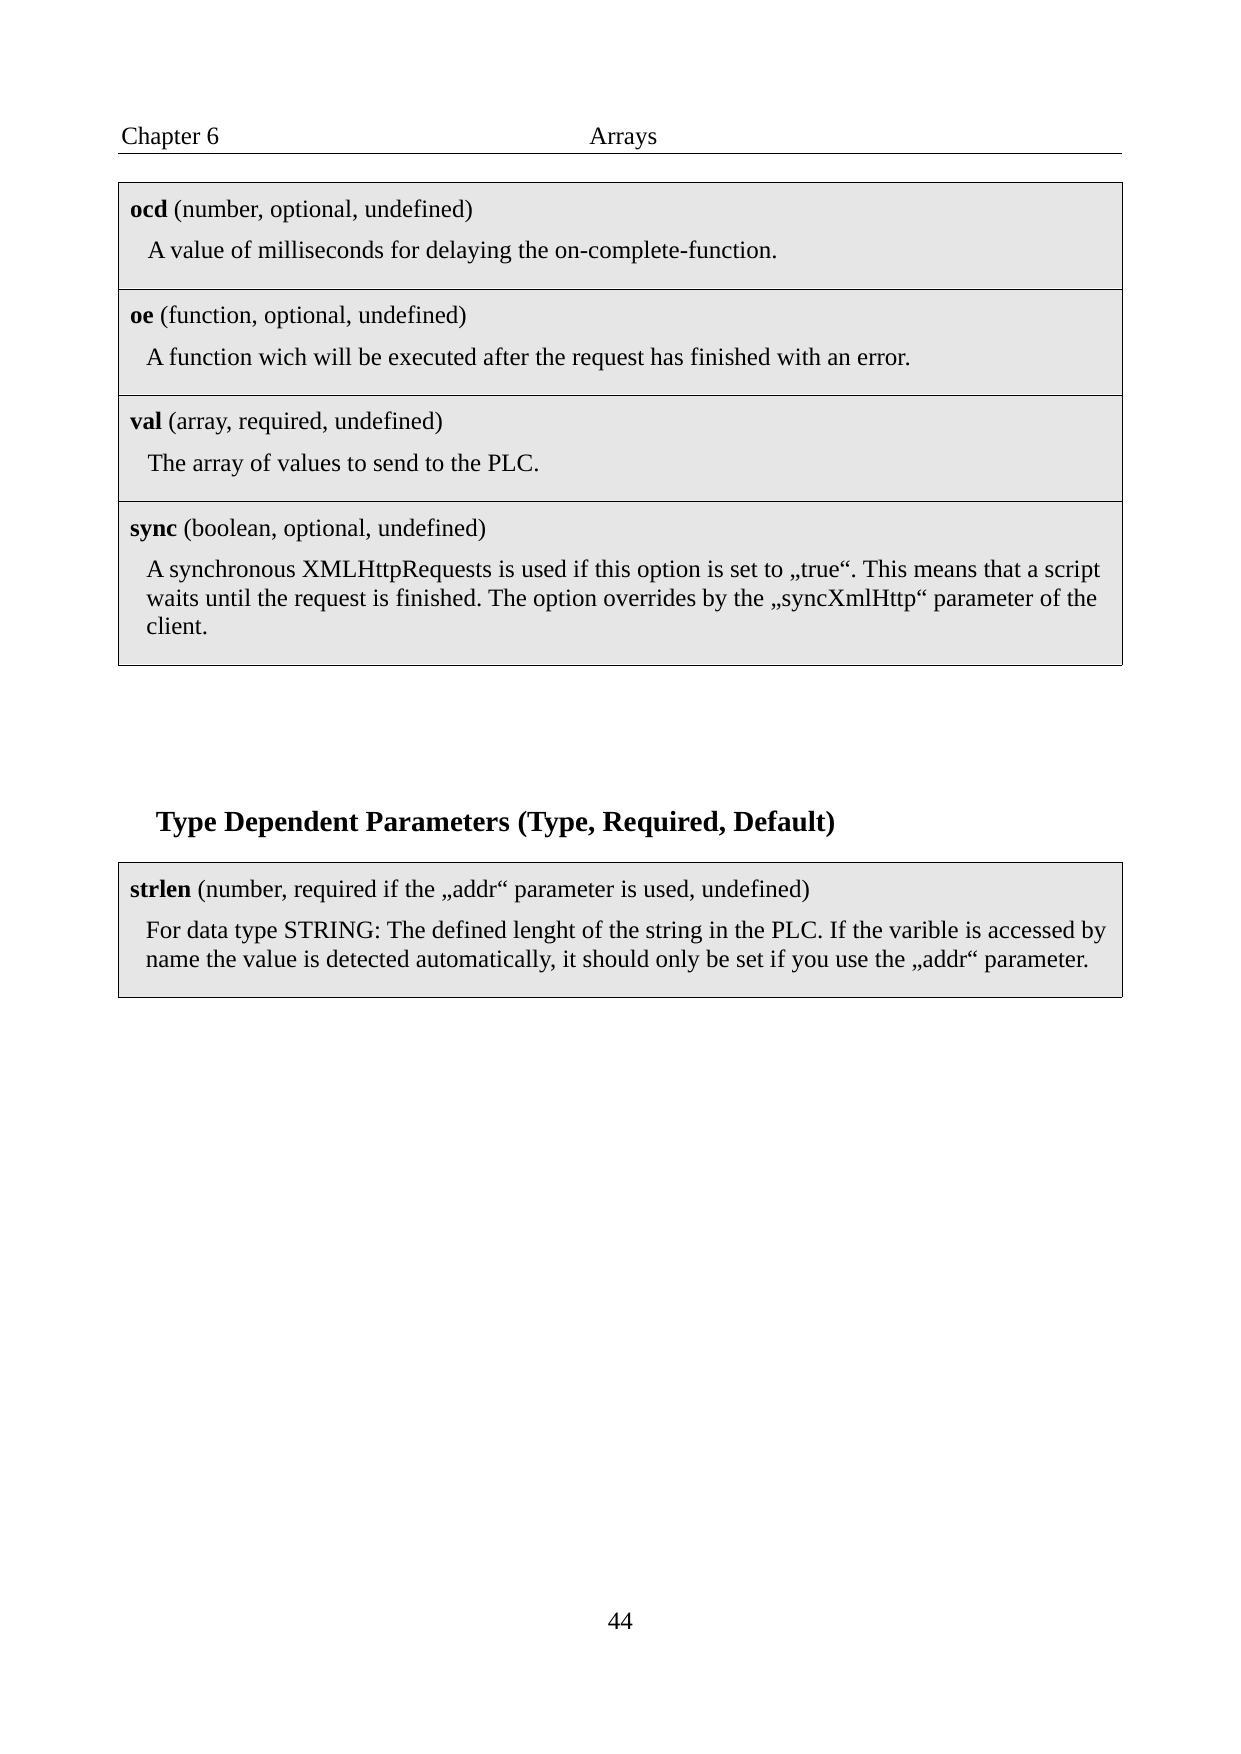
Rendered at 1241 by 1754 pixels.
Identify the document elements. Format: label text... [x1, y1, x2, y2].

subtitle Type Dependent Parameters (Type, Required, Default) [156, 804, 1122, 838]
table_header sync (boolean, optional, undefined) A synchronous XMLHttpRequests is used if this option is set to „true“. This means that a script waits until the request is finished. The option overrides by the „syncXmlHttp“ parameter of the client. [119, 502, 1122, 664]
table_header strlen (number, required if the „addr“ parameter is used, undefined) For data type STRING: The defined lenght of the string in the PLC. If the varible is accessed by name the value is detected automatically, it should only be set if you use the „addr“ parameter. [119, 863, 1122, 997]
table_cell val (array, required, undefined) The array of values to send to the PLC. [119, 396, 1122, 501]
table_cell ocd (number, optional, undefined) A value of milliseconds for delaying the on-complete-function. [119, 183, 1122, 288]
table_cell oe (function, optional, undefined) A function wich will be executed after the request has finished with an error. [119, 290, 1122, 394]
